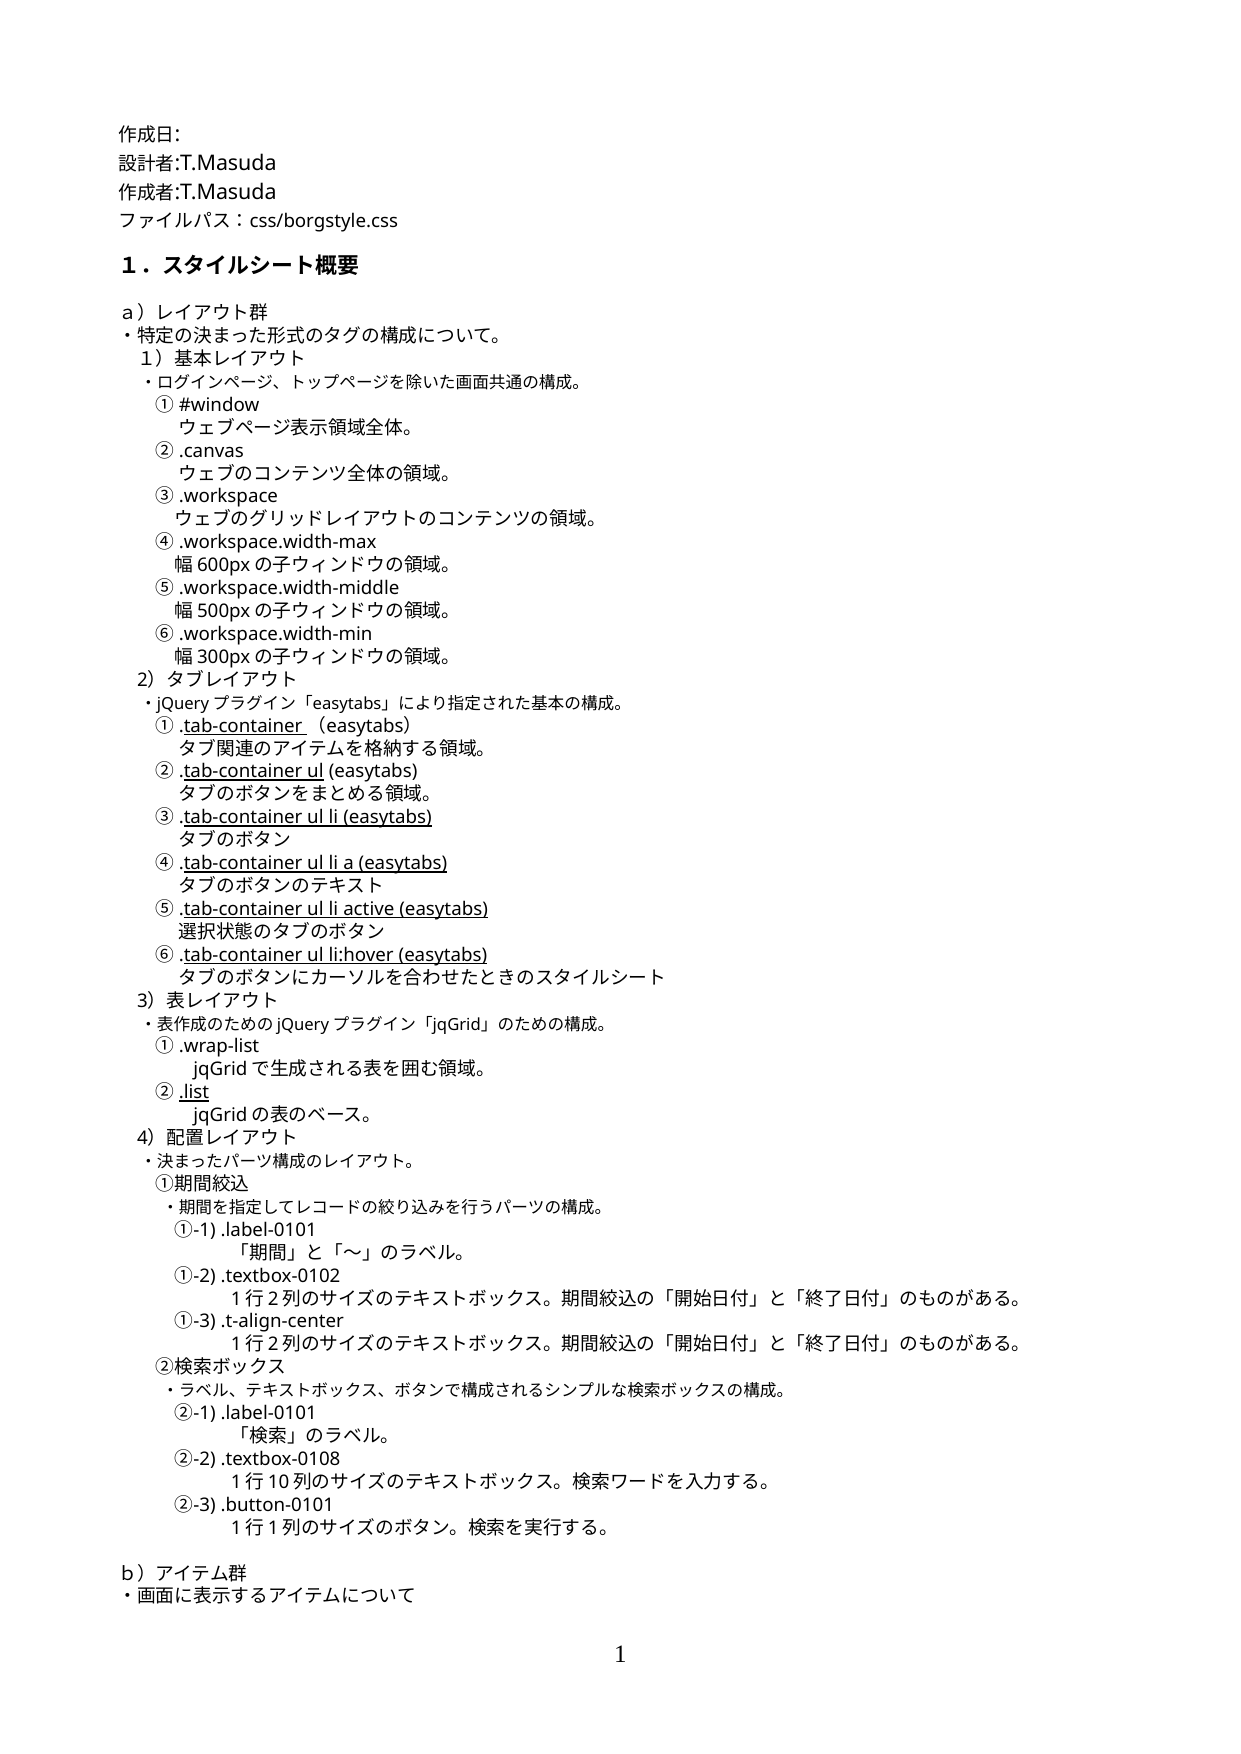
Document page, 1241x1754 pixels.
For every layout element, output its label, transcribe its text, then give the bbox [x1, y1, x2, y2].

text ② .tab-container ul (easytabs) [118, 759, 1122, 782]
text ③ .tab-container ul li (easytabs) [118, 805, 1122, 828]
text 設計者:T.Masuda [118, 147, 1122, 176]
text ａ）レイアウト群 [118, 301, 1122, 324]
text タブのボタンをまとめる領域。 [118, 782, 1122, 805]
text ②-1) .label-0101 [118, 1401, 1122, 1424]
text 4）配置レイアウト [118, 1126, 1122, 1149]
text 幅600pxの子ウィンドウの領域。 [118, 553, 1122, 576]
text 2）タブレイアウト [118, 668, 1122, 691]
text ①期間絞込 [118, 1172, 1122, 1195]
text 作成日: [118, 118, 1122, 147]
text 1行1列のサイズのボタン。検索を実行する。 [118, 1516, 1122, 1539]
text ウェブのコンテンツ全体の領域。 [118, 462, 1122, 484]
text タブ関連のアイテムを格納する領域。 [118, 737, 1122, 759]
text ②-2) .textbox-0108 [118, 1447, 1122, 1470]
text 幅500pxの子ウィンドウの領域。 [118, 599, 1122, 622]
text ・jQueryプラグイン「easytabs」により指定された基本の構成。 [140, 691, 1122, 714]
text ③ .workspace [118, 484, 1122, 507]
text ④ .workspace.width-max [118, 530, 1122, 553]
text ①-1) .label-0101 [118, 1218, 1122, 1241]
text ①-3) .t-align-center [118, 1309, 1122, 1332]
text ・表作成のためのjQueryプラグイン「jqGrid」のための構成。 [140, 1012, 1122, 1034]
text ・画面に表示するアイテムについて [118, 1584, 1122, 1607]
text ① .wrap-list [118, 1034, 1122, 1057]
text ②-3) .button-0101 [118, 1493, 1122, 1516]
text 1行2列のサイズのテキストボックス。期間絞込の「開始日付」と「終了日付」のものがある。 [118, 1332, 1122, 1355]
text 作成者:T.Masuda [118, 176, 1122, 205]
text ⑤ .workspace.width-middle [118, 576, 1122, 599]
text ・ログインページ、トップページを除いた画面共通の構成。 [140, 370, 1122, 393]
text １）基本レイアウト [118, 347, 1122, 370]
text ・特定の決まった形式のタグの構成について。 [118, 324, 1122, 347]
text タブのボタンにカーソルを合わせたときのスタイルシート [118, 966, 1122, 989]
text ② .list [118, 1080, 1122, 1103]
text 1行2列のサイズのテキストボックス。期間絞込の「開始日付」と「終了日付」のものがある。 [118, 1287, 1122, 1309]
text 「検索」のラベル。 [118, 1424, 1122, 1447]
text 1行10列のサイズのテキストボックス。検索ワードを入力する。 [118, 1470, 1122, 1493]
text ・ラベル、テキストボックス、ボタンで構成されるシンプルな検索ボックスの構成。 [162, 1378, 1122, 1401]
text ①-2) .textbox-0102 [118, 1264, 1122, 1287]
text jqGridの表のベース。 [118, 1103, 1122, 1126]
text １．スタイルシート概要 [118, 255, 1122, 278]
text 幅300pxの子ウィンドウの領域。 [118, 645, 1122, 668]
text ② .canvas [118, 439, 1122, 462]
text タブのボタンのテキスト [118, 874, 1122, 897]
text ④ .tab-container ul li a (easytabs) [118, 851, 1122, 874]
text ① .tab-container （easytabs） [118, 714, 1122, 737]
text ・決まったパーツ構成のレイアウト。 [140, 1149, 1122, 1172]
text ウェブページ表示領域全体。 [118, 416, 1122, 439]
text 「期間」と「〜」のラベル。 [118, 1241, 1122, 1264]
text 選択状態のタブのボタン [118, 920, 1122, 943]
text ウェブのグリッドレイアウトのコンテンツの領域。 [118, 507, 1122, 530]
text ⑥ .tab-container ul li:hover (easytabs) [118, 943, 1122, 966]
text ②検索ボックス [118, 1355, 1122, 1378]
text ・期間を指定してレコードの絞り込みを行うパーツの構成。 [162, 1195, 1122, 1218]
text ｂ）アイテム群 [118, 1562, 1122, 1584]
text タブのボタン [118, 828, 1122, 851]
text ⑥ .workspace.width-min [118, 622, 1122, 645]
text 3）表レイアウト [118, 989, 1122, 1012]
text ① #window [118, 393, 1122, 416]
text ファイルパス：css/borgstyle.css [118, 205, 1122, 232]
text ⑤ .tab-container ul li active (easytabs) [118, 897, 1122, 920]
text jqGridで生成される表を囲む領域。 [118, 1057, 1122, 1080]
